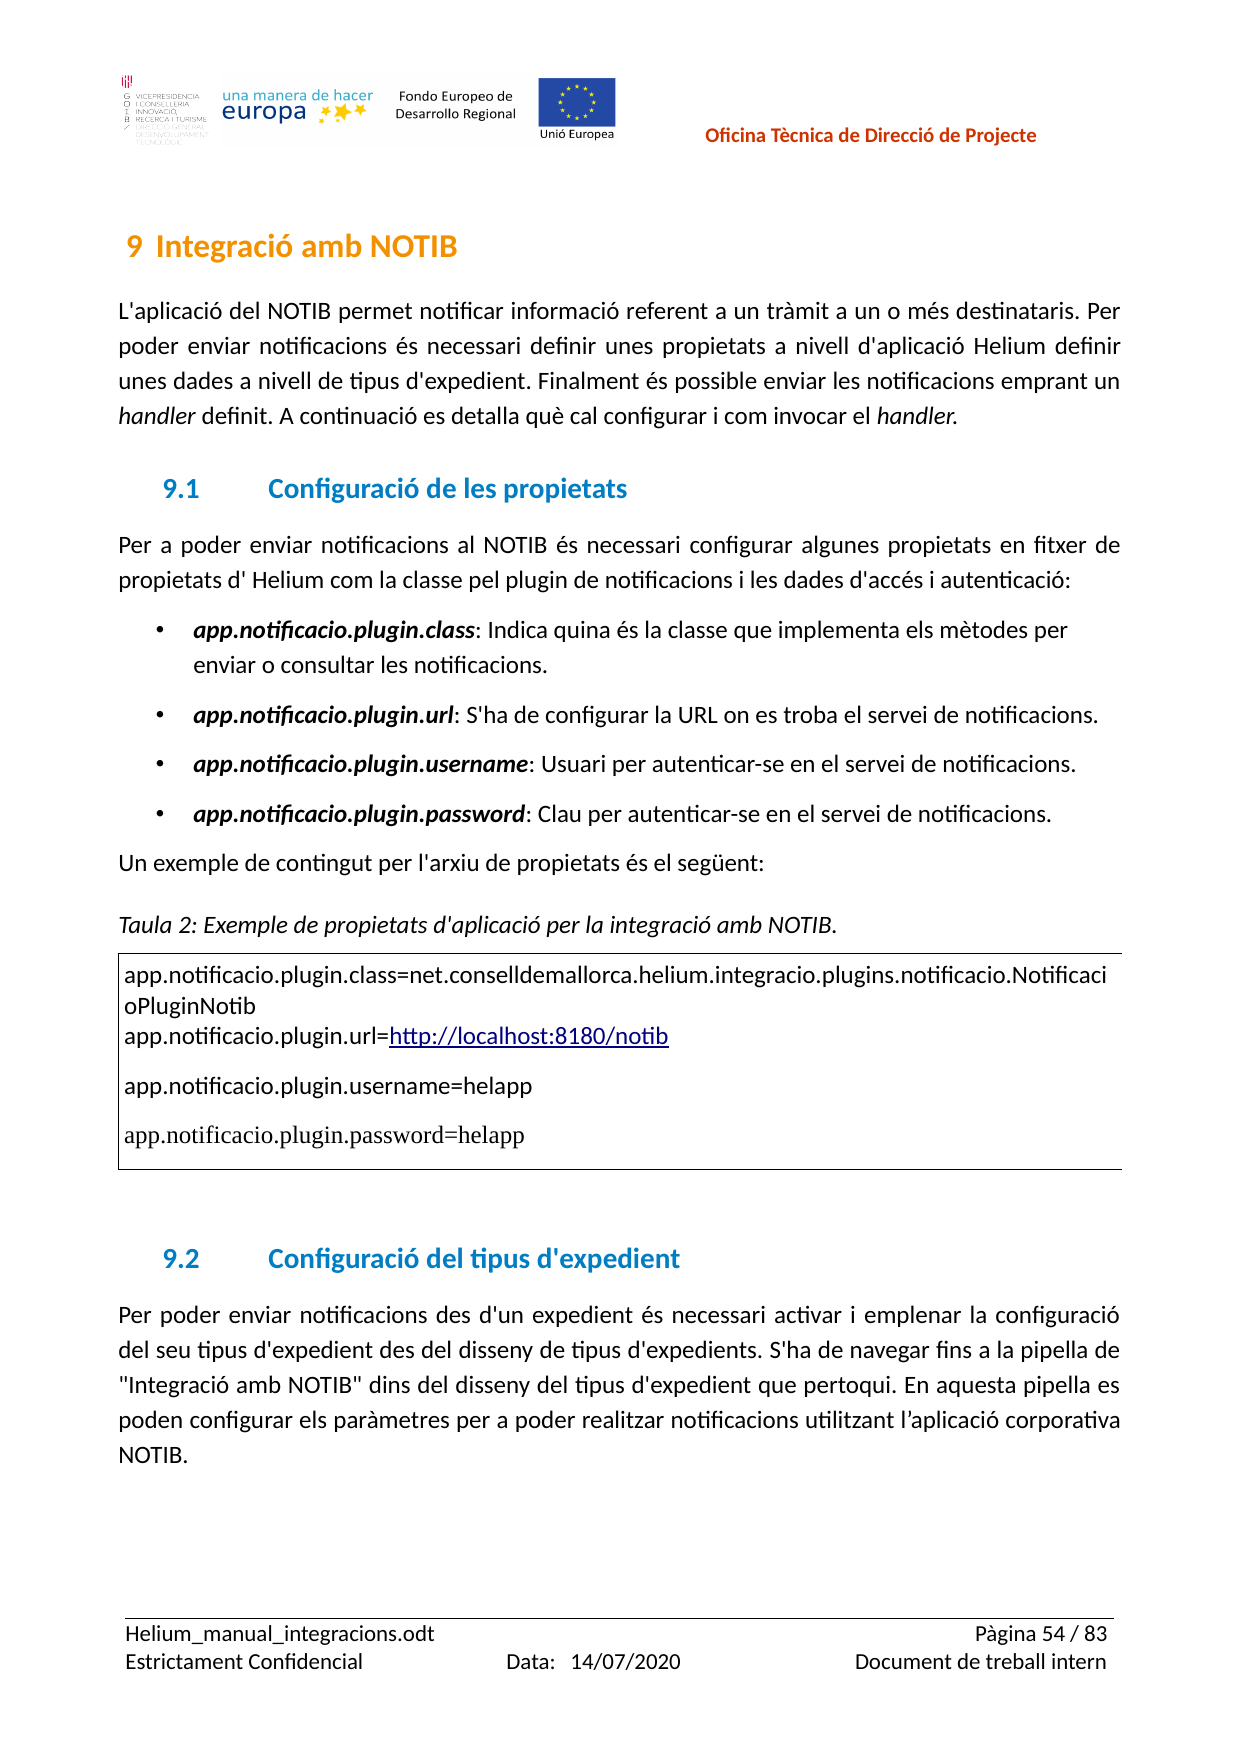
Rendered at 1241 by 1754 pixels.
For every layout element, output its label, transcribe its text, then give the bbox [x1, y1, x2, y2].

text Per poder enviar notificacions des d'un expedient és necessari activar i emplenar la configuració del seu tipus d'expedient des del disseny de tipus d'expedients. S'ha de navegar fins a la pipella de "Integració amb NOTIB" dins del disseny del tipus d'expedient que pertoqui. En aquesta pipella es poden configurar els paràmetres per a poder realitzar notificacions utilitzant l’aplicació corporativa NOTIB. [118, 1299, 1122, 1470]
picture [219, 73, 621, 147]
subtitle Configuració del tipus d'expedient [156, 1240, 1122, 1276]
subtitle Integració amb NOTIB [118, 225, 1122, 266]
picture [118, 73, 213, 147]
text Un exemple de contingut per l'arxiu de propietats és el següent: [118, 848, 1122, 878]
list app.notificacio.plugin.url: S'ha de configurar la URL on es troba el servei de notificacions. [156, 699, 1122, 729]
text Per a poder enviar notificacions al NOTIB és necessari configurar algunes propietats en fitxer de propietats d' Helium com la classe pel plugin de notificacions i les dades d'accés i autenticació: [118, 530, 1122, 595]
text L'aplicació del NOTIB permet notificar informació referent a un tràmit a un o més destinataris. Per poder enviar notificacions és necessari definir unes propietats a nivell d'aplicació Helium definir unes dades a nivell de tipus d'expedient. Finalment és possible enviar les notificacions emprant un handler definit. A continuació es detalla què cal configurar i com invocar el handler. [118, 295, 1122, 431]
list app.notificacio.plugin.password: Clau per autenticar-se en el servei de notificacions. [156, 798, 1122, 828]
text Taula 2: Exemple de propietats d'aplicació per la integració amb NOTIB. [118, 910, 1122, 940]
list app.notificacio.plugin.class: Indica quina és la classe que implementa els mètodes per enviar o consultar les notificacions. [156, 614, 1122, 680]
subtitle Configuració de les propietats [156, 470, 1122, 506]
table_header app.notificacio.plugin.class=net.conselldemallorca.helium.integracio.plugins.notificacio.NotificacioPluginNotib app.notificacio.plugin.url=http://localhost:8180/notib app.notificacio.plugin.username=helapp app.notificacio.plugin.password=helapp [119, 954, 1122, 1169]
list app.notificacio.plugin.username: Usuari per autenticar-se en el servei de notificacions. [156, 748, 1122, 779]
